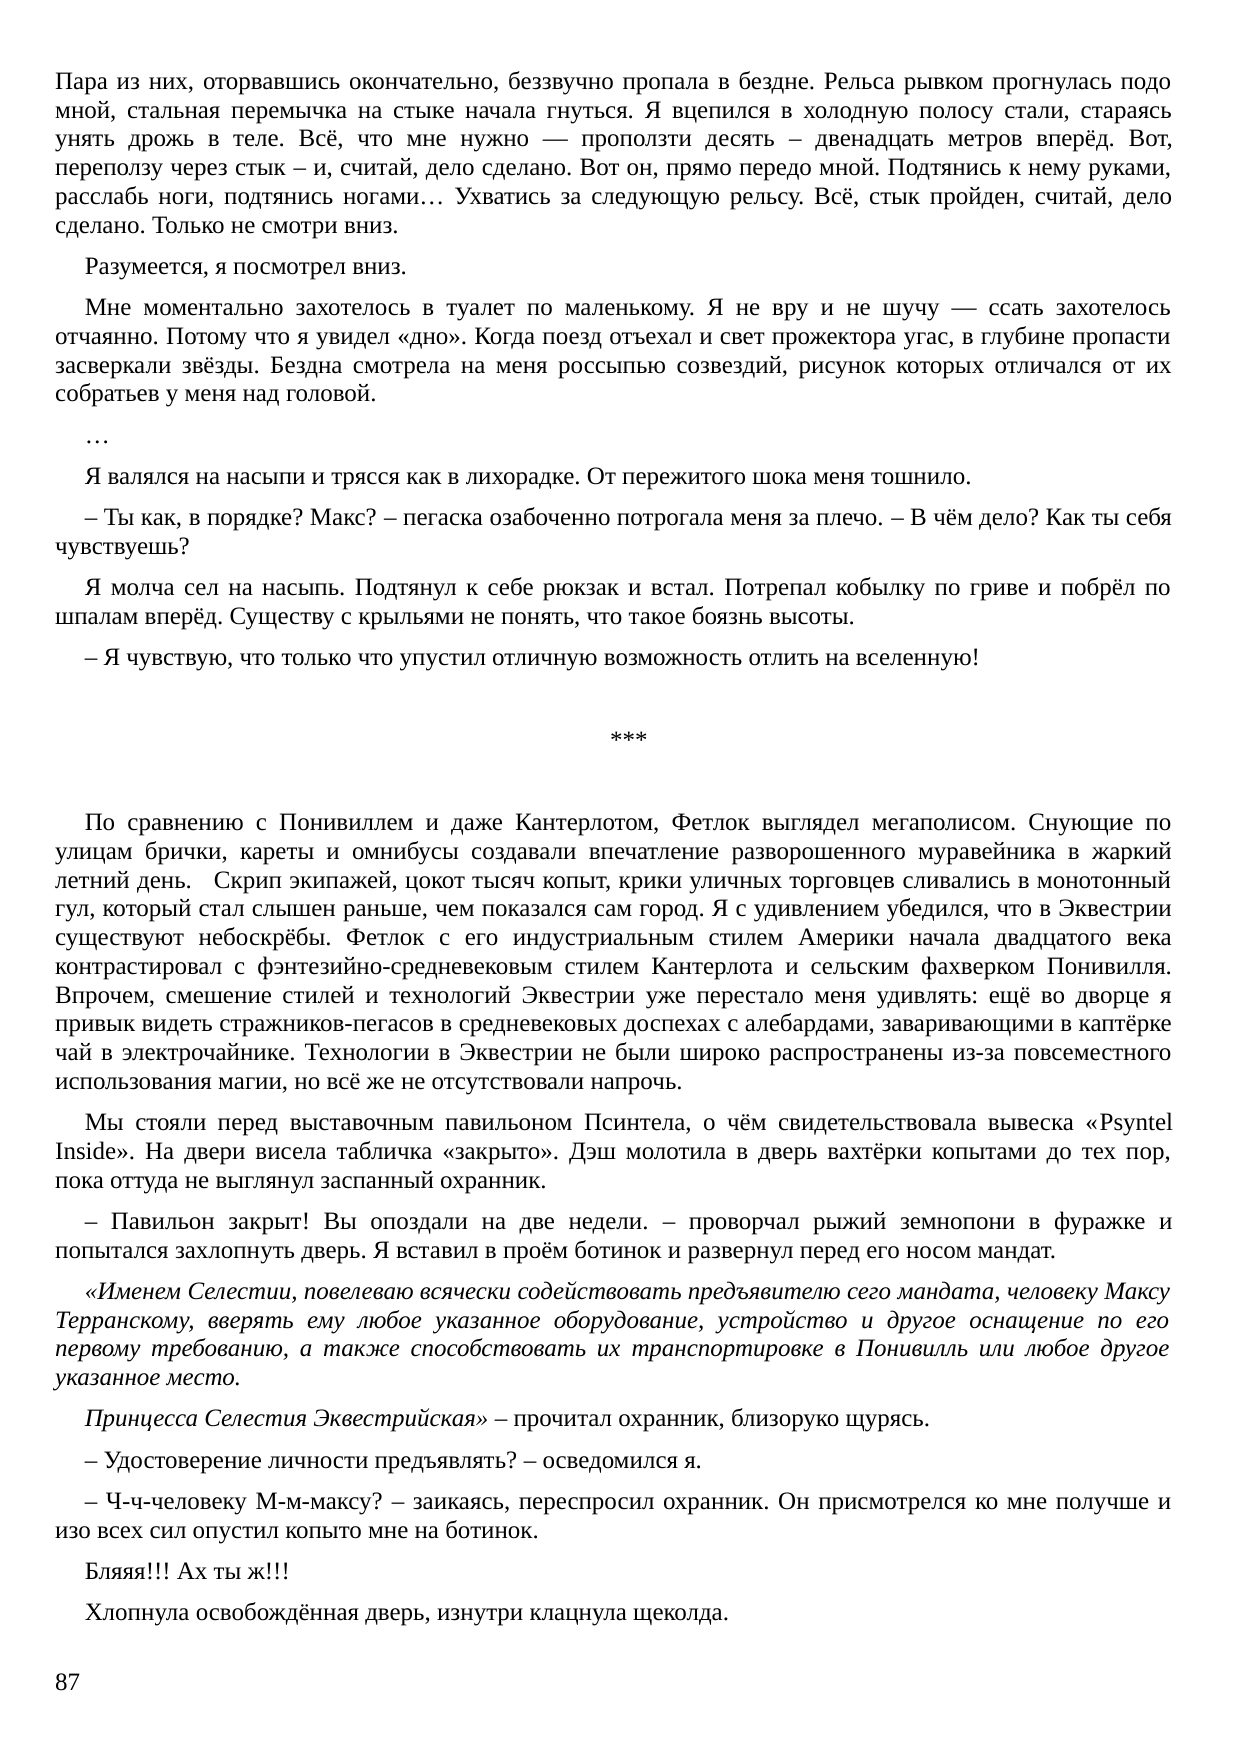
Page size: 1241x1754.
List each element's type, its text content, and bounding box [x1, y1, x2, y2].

text – Павильон закрыт! Вы опоздали на две недели. – проворчал рыжий земнопони в фуражке и попытался захлопнуть дверь. Я вставил в проём ботинок и развернул перед его носом мандат. [55, 1206, 1173, 1263]
text Пара из них, оторвавшись окончательно, беззвучно пропала в бездне. Рельса рывком прогнулась подо мной, стальная перемычка на стыке начала гнуться. Я вцепился в холодную полосу стали, стараясь унять дрожь в теле. Всё, что мне нужно — проползти десять – двенадцать метров вперёд. Вот, переползу через стык – и, считай, дело сделано. Вот он, прямо передо мной. Подтянись к нему руками, расслабь ноги, подтянись ногами… Ухватись за следующую рельсу. Всё, стык пройден, считай, дело сделано. Только не смотри вниз. [55, 66, 1173, 238]
text – Я чувствую, что только что упустил отличную возможность отлить на вселенную! [55, 642, 1173, 671]
text – Ч-ч-человеку М-м-максу? – заикаясь, переспросил охранник. Он присмотрелся ко мне получше и изо всех сил опустил копыто мне на ботинок. [55, 1486, 1173, 1543]
text … [55, 420, 1173, 448]
text Я молча сел на насыпь. Подтянул к себе рюкзак и встал. Потрепал кобылку по гриве и побрёл по шпалам вперёд. Существу с крыльями не понять, что такое боязнь высоты. [55, 572, 1173, 630]
text *** [55, 725, 1173, 753]
text Разумеется, я посмотрел вниз. [55, 251, 1173, 280]
text Мы стояли перед выставочным павильоном Псинтела, о чём свидетельствовала вывеска «Psyntel Inside». На двери висела табличка «закрыто». Дэш молотила в дверь вахтёрки копытами до тех пор, пока оттуда не выглянул заспанный охранник. [55, 1107, 1173, 1193]
text Хлопнула освобождённая дверь, изнутри клацнула щеколда. [55, 1597, 1173, 1626]
text «Именем Селестии, повелеваю всячески содействовать предъявителю сего мандата, человеку Максу Терранскому, вверять ему любое указанное оборудование, устройство и другое оснащение по его первому требованию, а также способствовать их транспортировке в Понивилль или любое другое указанное место. [55, 1276, 1173, 1391]
text Я валялся на насыпи и трясся как в лихорадке. От пережитого шока меня тошнило. [55, 461, 1173, 490]
text – Ты как, в порядке? Макс? – пегаска озабоченно потрогала меня за плечо. – В чём дело? Как ты себя чувствуешь? [55, 502, 1173, 560]
text По сравнению с Понивиллем и даже Кантерлотом, Фетлок выглядел мегаполисом. Снующие по улицам брички, кареты и омнибусы создавали впечатление разворошенного муравейника в жаркий летний день. Скрип экипажей, цокот тысяч копыт, крики уличных торговцев сливались в монотонный гул, который стал слышен раньше, чем показался сам город. Я с удивлением убедился, что в Эквестрии существуют небоскрёбы. Фетлок с его индустриальным стилем Америки начала двадцатого века контрастировал с фэнтезийно-средневековым стилем Кантерлота и сельским фахверком Понивилля. Впрочем, смешение стилей и технологий Эквестрии уже перестало меня удивлять: ещё во дворце я привык видеть стражников-пегасов в средневековых доспехах с алебардами, заваривающими в каптёрке чай в электрочайнике. Технологии в Эквестрии не были широко распространены из-за повсеместного использования магии, но всё же не отсутствовали напрочь. [55, 807, 1173, 1095]
text Бляяя!!! Ах ты ж!!! [55, 1556, 1173, 1585]
text Принцесса Селестия Эквестрийская» – прочитал охранник, близоруко щурясь. [55, 1403, 1173, 1432]
text Мне моментально захотелось в туалет по маленькому. Я не вру и не шучу — ссать захотелось отчаянно. Потому что я увидел «дно». Когда поезд отъехал и свет прожектора угас, в глубине пропасти засверкали звёзды. Бездна смотрела на меня россыпью созвездий, рисунок которых отличался от их собратьев у меня над головой. [55, 292, 1173, 407]
text – Удостоверение личности предъявлять? – осведомился я. [55, 1445, 1173, 1473]
